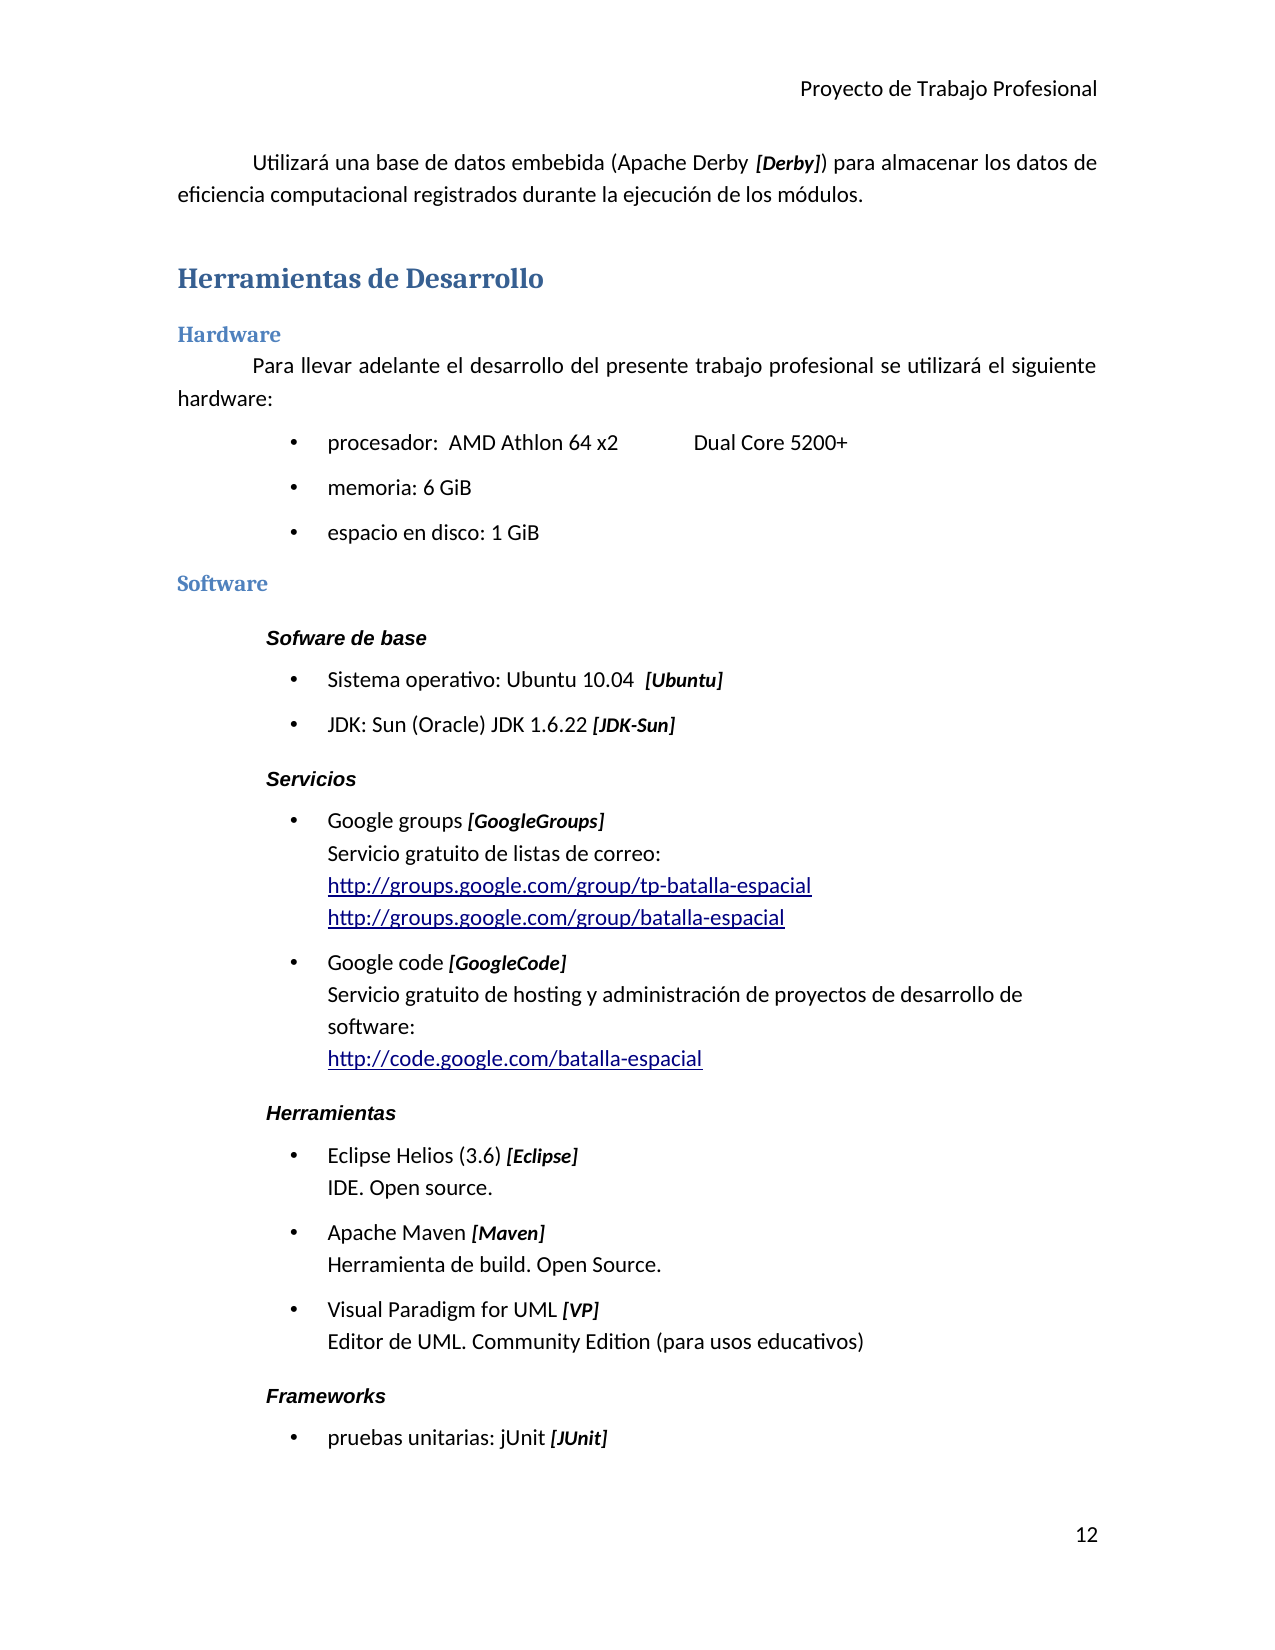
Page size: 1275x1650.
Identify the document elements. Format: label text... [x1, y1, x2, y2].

list Visual Paradigm for UML [VP] Editor de UML. Community Edition (para usos educativos) [290, 1295, 1098, 1355]
subtitle Frameworks [177, 1384, 1098, 1408]
list espacio en disco: 1 GiB [290, 518, 1098, 546]
list pruebas unitarias: jUnit [JUnit] [290, 1423, 1098, 1452]
list memoria: 6 GiB [290, 473, 1098, 501]
text Para llevar adelante el desarrollo del presente trabajo profesional se utilizará el siguiente hardware: [177, 352, 1098, 412]
list JDK: Sun (Oracle) JDK 1.6.22 [JDK-Sun] [290, 710, 1098, 738]
list Eclipse Helios (3.6) [Eclipse] IDE. Open source. [290, 1141, 1098, 1201]
subtitle Servicios [177, 767, 1098, 791]
subtitle Herramientas de Desarrollo [177, 262, 1098, 296]
text Utilizará una base de datos embebida (Apache Derby [Derby]) para almacenar los datos de eficiencia computacional registrados durante la ejecución de los módulos. [177, 148, 1098, 208]
list procesador: AMD Athlon 64 x2 Dual Core 5200+ [290, 428, 1098, 456]
list Google code [GoogleCode] Servicio gratuito de hosting y administración de proyectos de desarrollo de software: http://code.google.com/batalla-espacial [290, 948, 1098, 1072]
list Google groups [GoogleGroups] Servicio gratuito de listas de correo: http://groups.google.com/group/tp-batalla-espacial http://groups.google.com/group/batalla-espacial [290, 807, 1098, 931]
subtitle Software [177, 571, 1098, 597]
subtitle Sofware de base [177, 626, 1098, 649]
subtitle Hardware [177, 321, 1098, 348]
list Apache Maven [Maven] Herramienta de build. Open Source. [290, 1218, 1098, 1278]
list Sistema operativo: Ubuntu 10.04 [Ubuntu] [290, 665, 1098, 693]
subtitle Herramientas [177, 1102, 1098, 1125]
